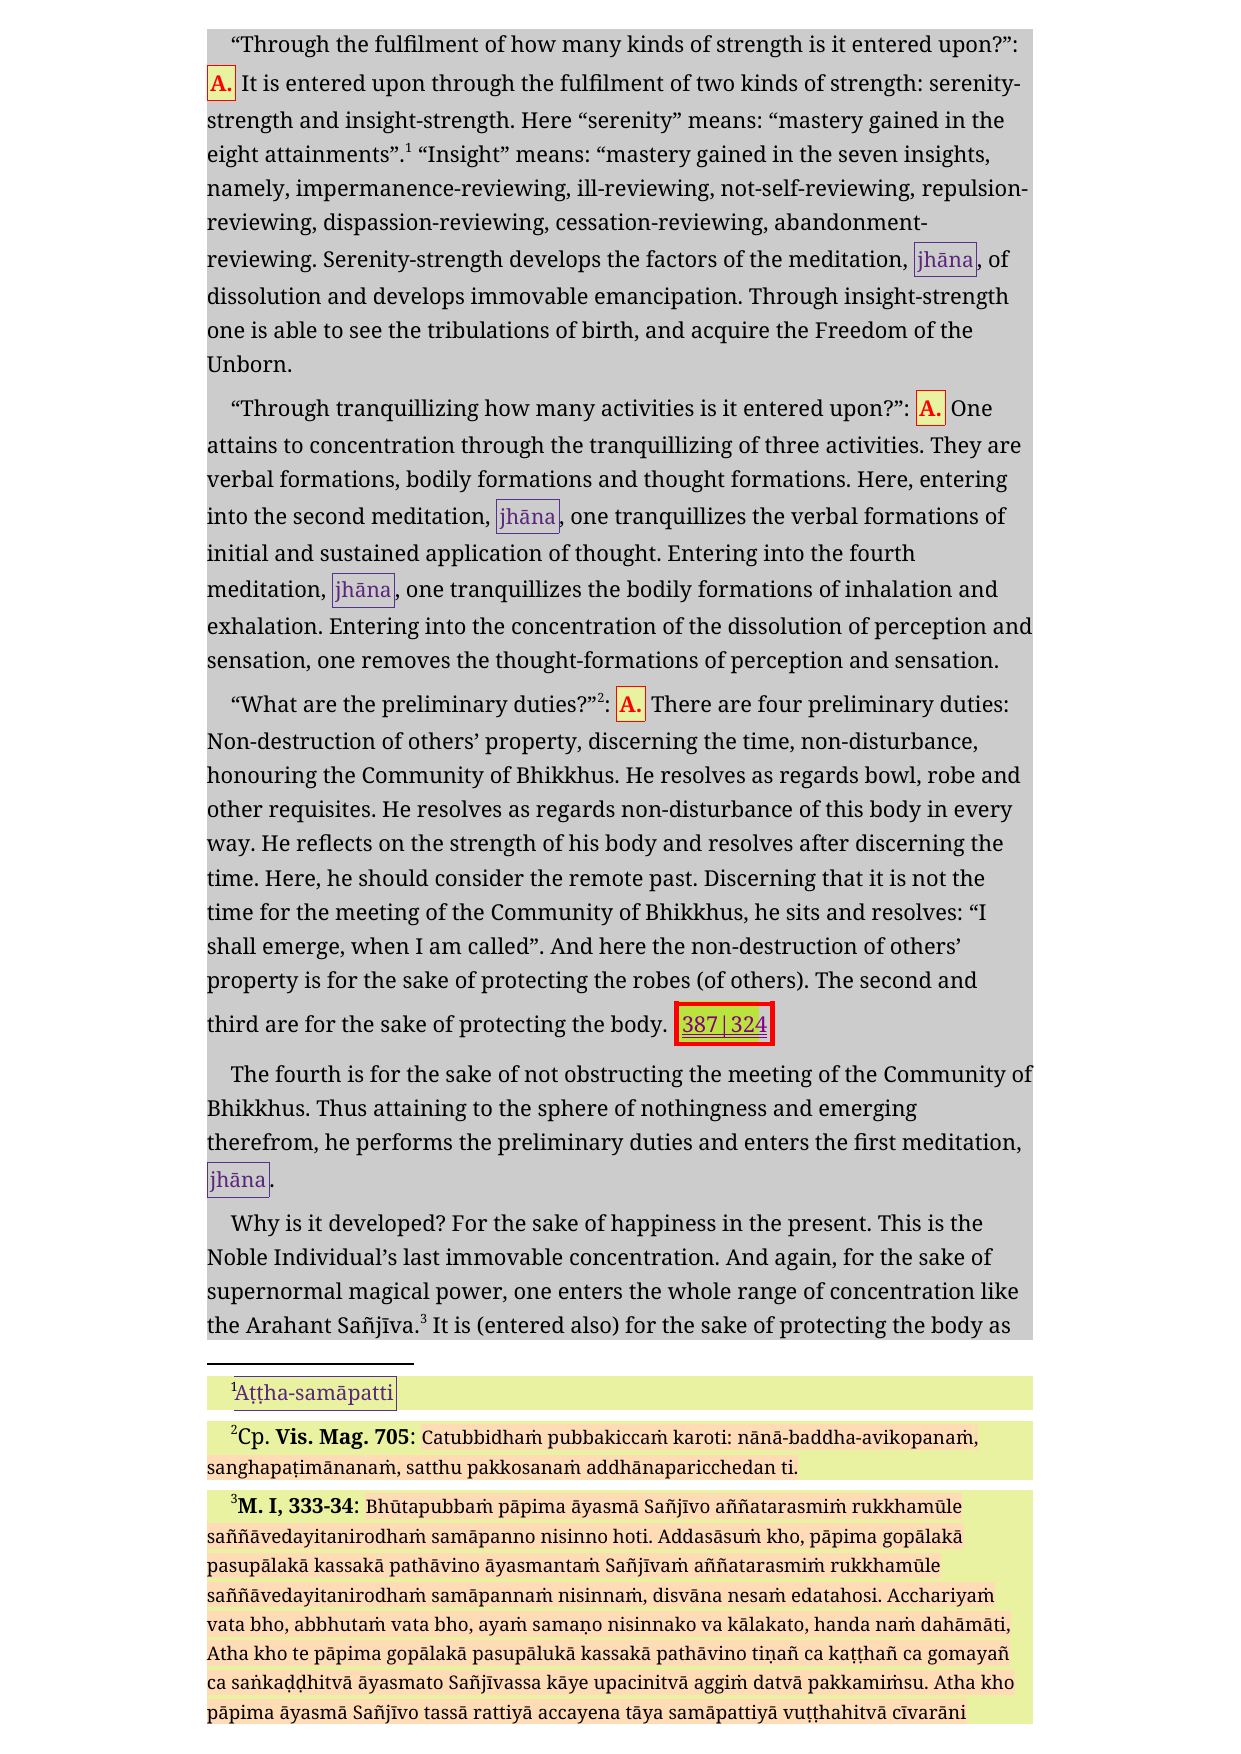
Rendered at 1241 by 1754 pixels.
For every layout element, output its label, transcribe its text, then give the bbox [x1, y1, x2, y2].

text The fourth is for the sake of not obstructing the meeting of the Community of Bhikkhus. Thus attaining to the sphere of nothingness and emerging therefrom, he performs the preliminary duties and enters the first meditation, jhāna. [207, 1059, 1033, 1197]
text Why is it developed? For the sake of happiness in the present. This is the Noble Individual’s last immovable concentration. And again, for the sake of supernormal magical power, one enters the whole range of concentration like the Arahant Sañjīva. It is (entered also) for the sake of protecting the body as [207, 1208, 1033, 1340]
text M. I, 333-34: Bhūtapubbaṁ pāpima āyasmā Sañjīvo aññatarasmiṁ rukkhamūle saññāvedayitanirodhaṁ samāpanno nisinno hoti. Addasāsuṁ kho, pāpima gopālakā pasupālakā kassakā pathāvino āyasmantaṁ Sañjīvaṁ aññatarasmiṁ rukkhamūle saññāvedayitanirodhaṁ samāpannaṁ nisinnaṁ, disvāna nesaṁ edatahosi. Acchariyaṁ vata bho, abbhutaṁ vata bho, ayaṁ samaṇo nisinnako va kālakato, handa naṁ dahāmāti, Atha kho te pāpima gopālakā pasupālukā kassakā pathāvino tiṇañ ca kaṭṭhañ ca gomayañ ca saṅkaḍḍhitvā āyasmato Sañjīvassa kāye upacinitvā aggiṁ datvā pakkamiṁsu. Atha kho pāpima āyasmā Sañjīvo tassā rattiyā accayena tāya samāpattiyā vuṭṭhahitvā cīvarāni [207, 1490, 1033, 1724]
text Cp. Vis. Mag. 705: Catubbidhaṁ pubbakiccaṁ karoti: nānā-baddha-avikopanaṁ, sanghapaṭimānanaṁ, satthu pakkosanaṁ addhānaparicchedan ti. [207, 1421, 1033, 1480]
text [397, 1376, 1033, 1410]
text “Through the fulfilment of how many kinds of strength is it entered upon?”: A. It is entered upon through the fulfilment of two kinds of strength: serenity-strength and insight-strength. Here “serenity” means: “mastery gained in the eight attainments”. “Insight” means: “mastery gained in the seven insights, namely, impermanence-reviewing, ill-reviewing, not-self-reviewing, repulsion-reviewing, dispassion-reviewing, cessation-reviewing, abandonment-reviewing. Serenity-strength develops the factors of the meditation, jhāna, of dissolution and develops immovable emancipation. Through insight-strength one is able to see the tribulations of birth, and acquire the Freedom of the Unborn. [207, 29, 1033, 379]
text “Through tranquillizing how many activities is it entered upon?”: A. One attains to concentration through the tranquillizing of three activities. They are verbal formations, bodily formations and thought formations. Here, entering into the second meditation, jhāna, one tranquillizes the verbal formations of initial and sustained application of thought. Entering into the fourth meditation, jhāna, one tranquillizes the bodily formations of inhalation and exhalation. Entering into the concentration of the dissolution of perception and sensation, one removes the thought-formations of perception and sensation. [207, 389, 1033, 675]
text Aṭṭha-samāpatti [207, 1376, 396, 1410]
text “What are the preliminary duties?”: A. There are four preliminary duties: Non-destruction of others’ property, discerning the time, non-disturbance, honouring the Community of Bhikkhus. He resolves as regards bowl, robe and other requisites. He resolves as regards non-disturbance of this body in every way. He reflects on the strength of his body and resolves after discerning the time. Here, he should consider the remote past. Discerning that it is not the time for the meeting of the Community of Bhikkhus, he sits and resolves: “I shall emerge, when I am called”. And here the non-destruction of others’ property is for the sake of protecting the robes (of others). The second and third are for the sake of protecting the body. 387|324 [207, 686, 1033, 1046]
